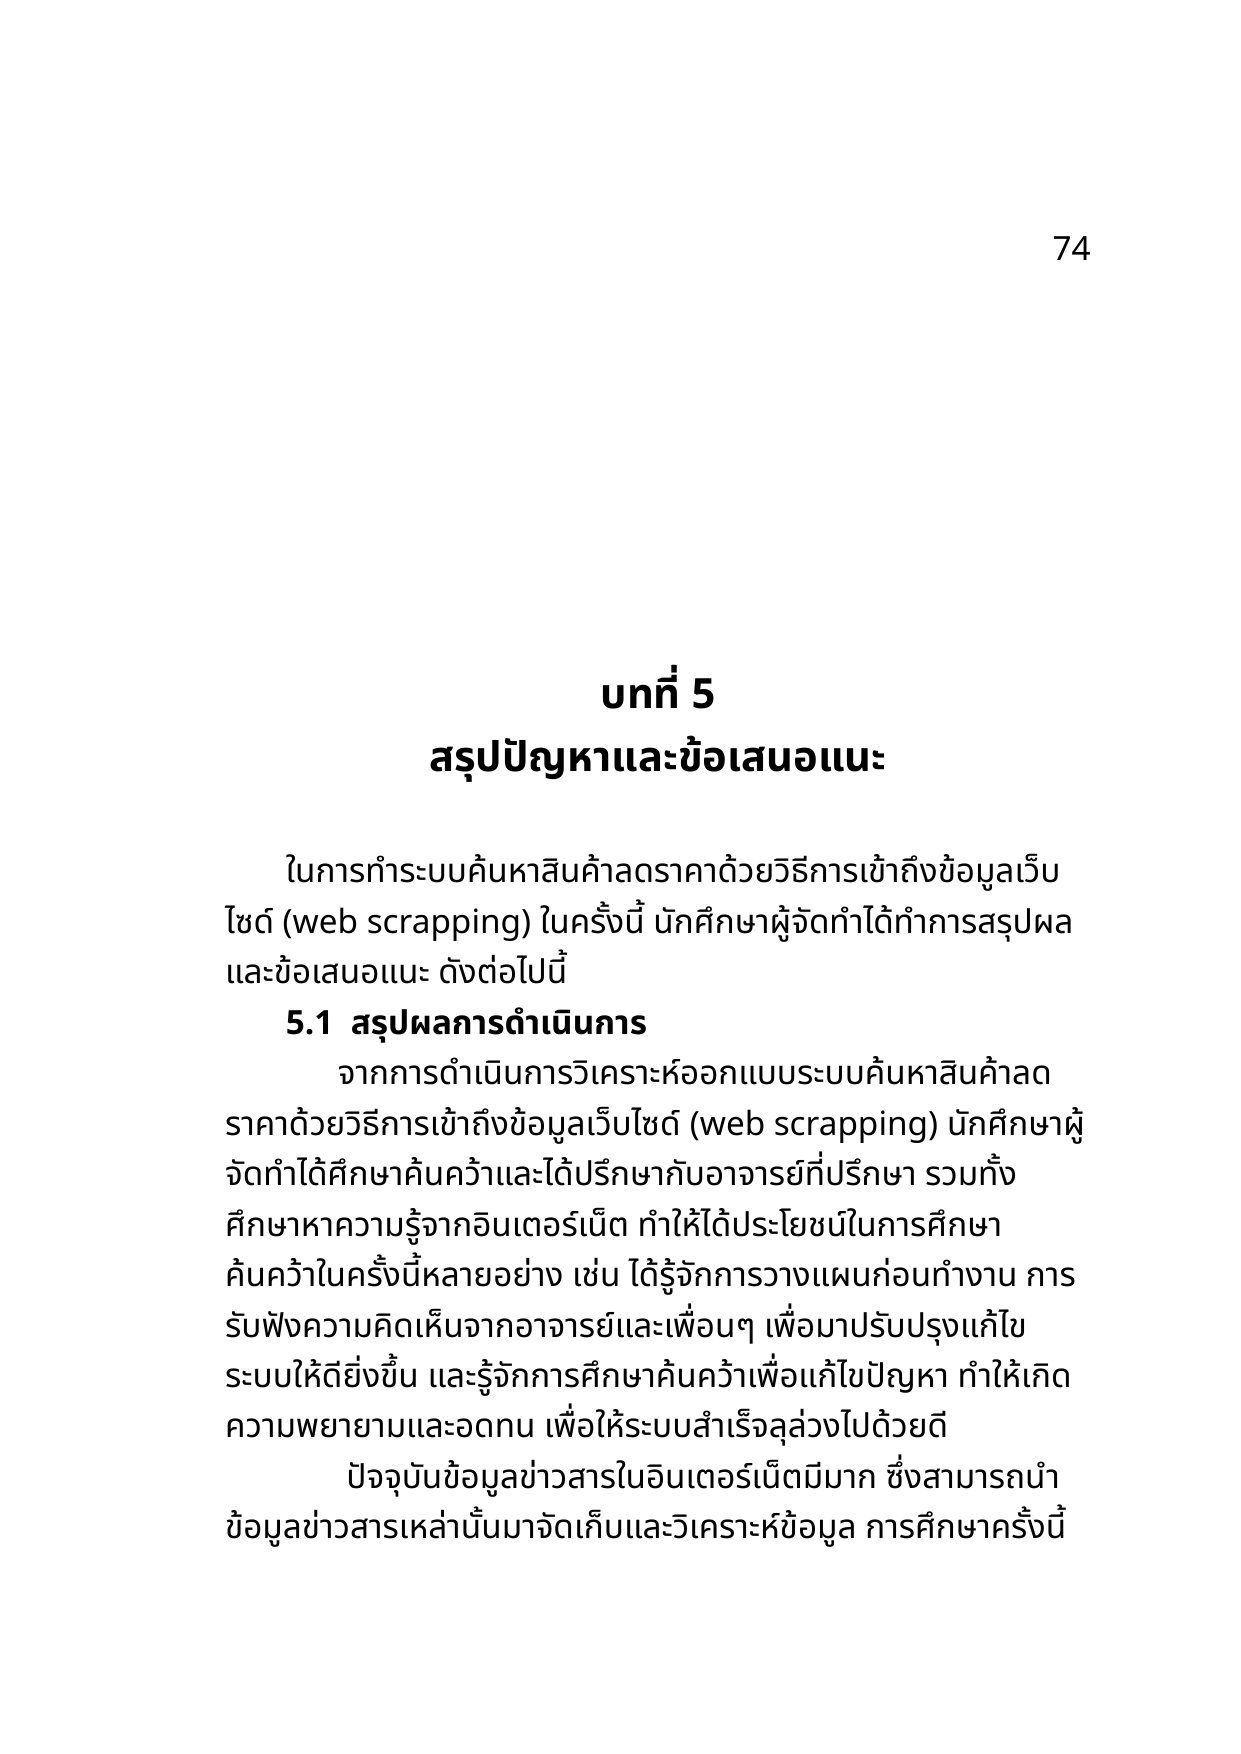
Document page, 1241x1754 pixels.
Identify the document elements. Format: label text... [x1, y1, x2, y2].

text ปัจจุบันข้อมูลข่าวสารในอินเตอร์เน็ตมีมาก ซึ่งสามารถนำข้อมูลข่าวสารเหล่านั้นมาจัดเก็บและวิเคราะห์ข้อมูล การศึกษาครั้งนี้ [225, 1453, 1091, 1554]
text สรุปปัญหาและข้อเสนอแนะ [225, 727, 1091, 790]
text 5.1 สรุปผลการดำเนินการ [225, 998, 1091, 1049]
text ในการทำระบบค้นหาสินค้าลดราคาด้วยวิธีการเข้าถึงข้อมูลเว็บไซด์ (web scrapping) ในครั้งนี้ นักศึกษาผู้จัดทำได้ทำการสรุปผลและข้อเสนอแนะ ดังต่อไปนี้ [225, 847, 1091, 998]
text จากการดำเนินการวิเคราะห์ออกแบบระบบค้นหาสินค้าลดราคาด้วยวิธีการเข้าถึงข้อมูลเว็บไซด์ (web scrapping) นักศึกษาผู้จัดทำได้ศึกษาค้นคว้าและได้ปรึกษากับอาจารย์ที่ปรึกษา รวมทั้งศึกษาหาความรู้จากอินเตอร์เน็ต ทำให้ได้ประโยชน์ในการศึกษาค้นคว้าในครั้งนี้หลายอย่าง เช่น ได้รู้จักการวางแผนก่อนทำงาน การรับฟังความคิดเห็นจากอาจารย์และเพื่อนๆ เพื่อมาปรับปรุงแก้ไขระบบให้ดียิ่งขึ้น และรู้จักการศึกษาค้นคว้าเพื่อแก้ไขปัญหา ทำให้เกิดความพยายามและอดทน เพื่อให้ระบบสำเร็จลุล่วงไปด้วยดี [225, 1049, 1091, 1453]
text บทที่ 5 [225, 664, 1091, 727]
